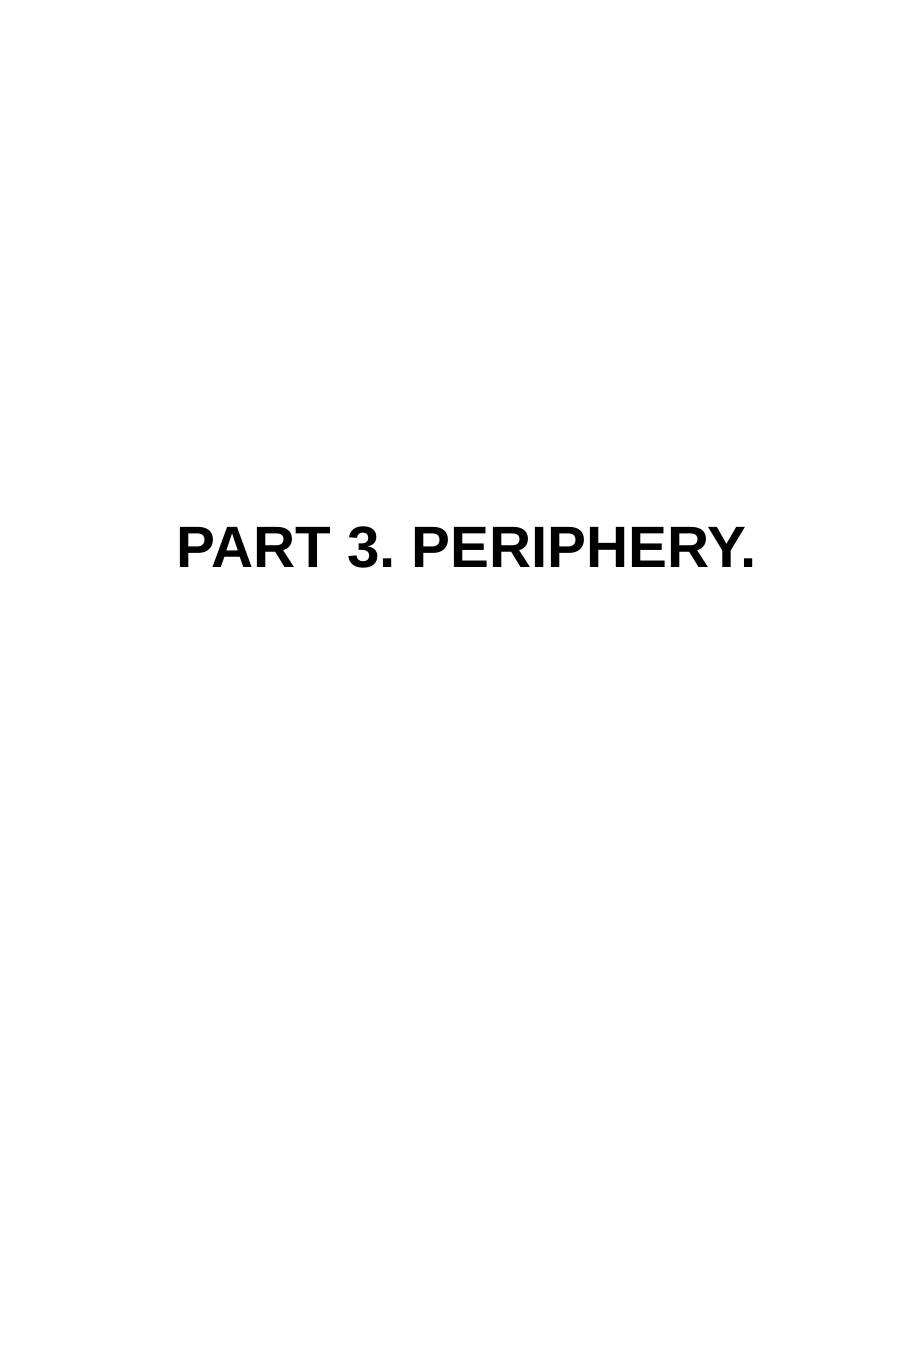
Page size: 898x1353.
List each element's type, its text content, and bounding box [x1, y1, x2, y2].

subtitle PART 3. PERIPHERY. [118, 151, 815, 580]
